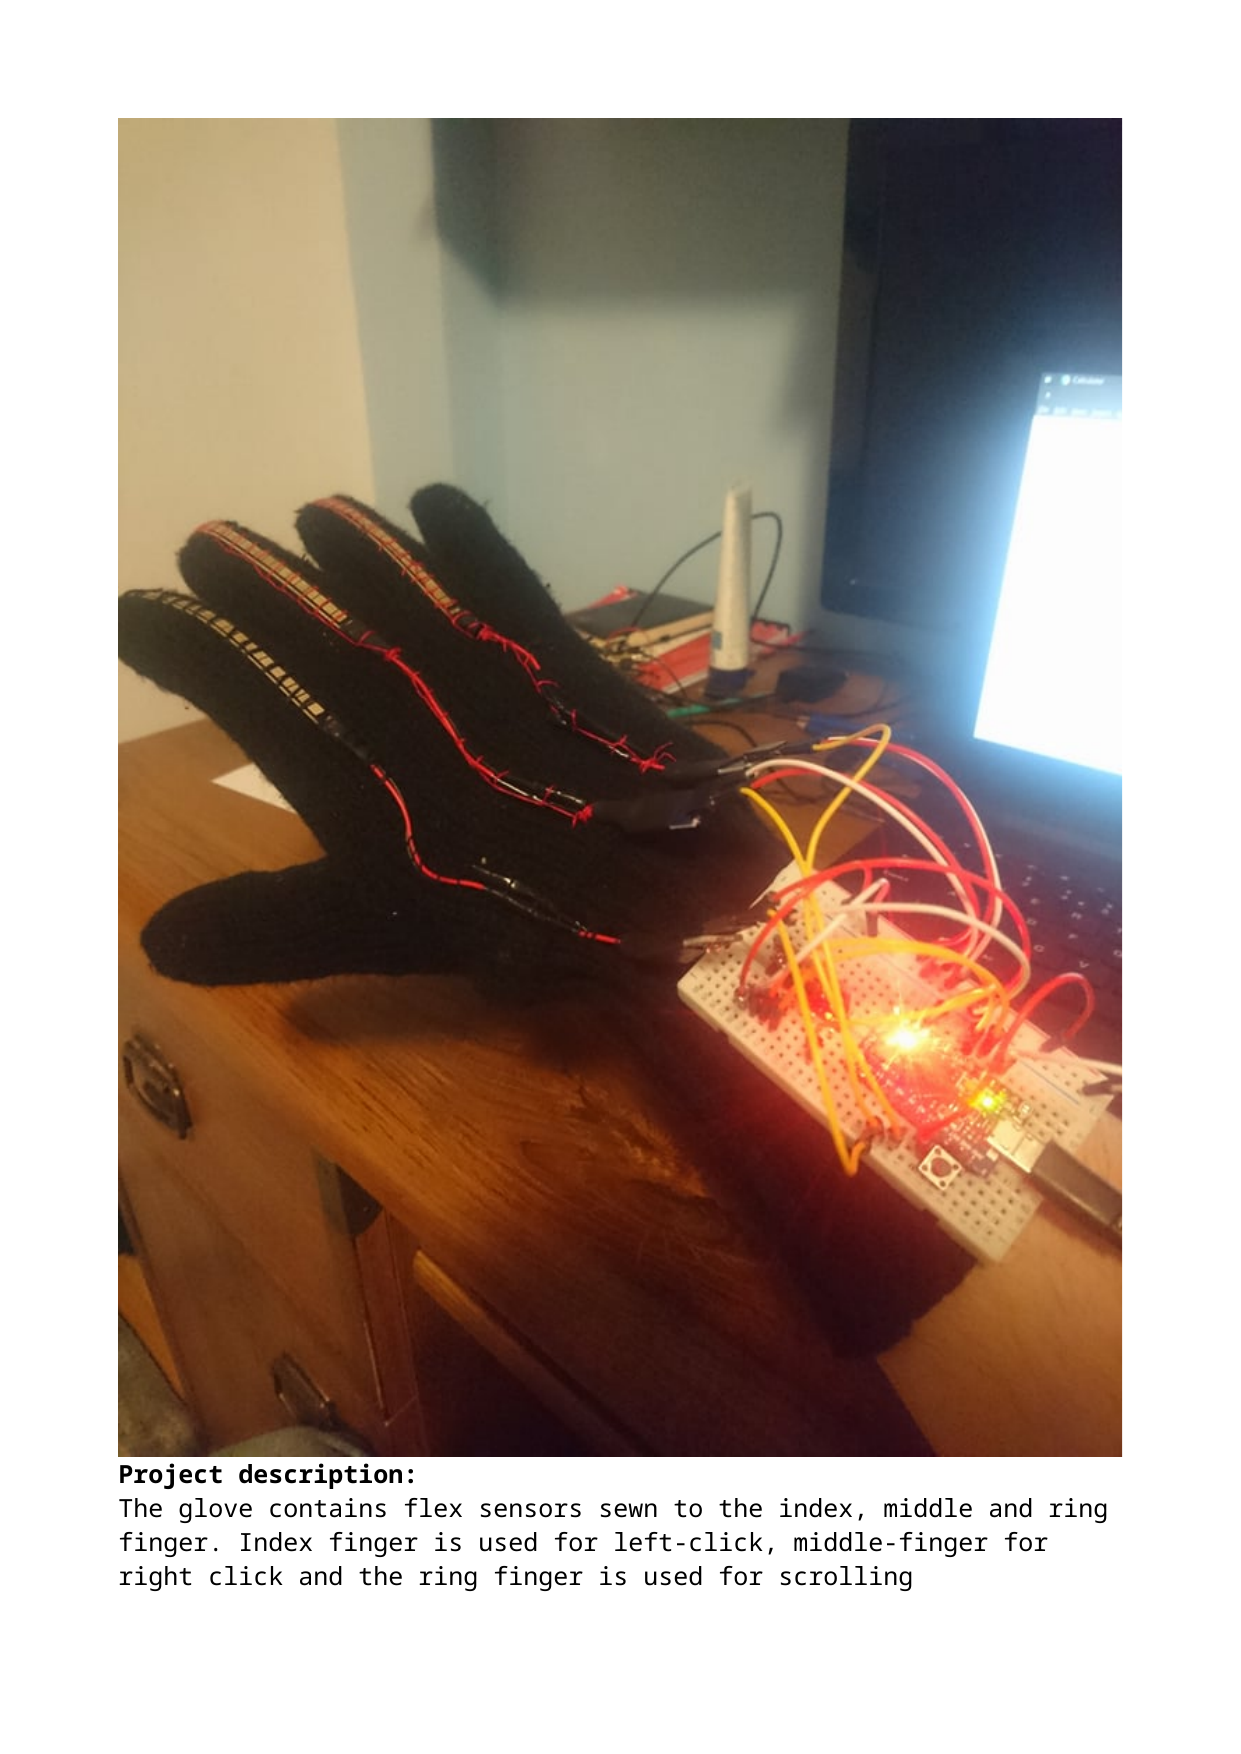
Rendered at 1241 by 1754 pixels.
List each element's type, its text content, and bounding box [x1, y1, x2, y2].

picture [118, 118, 1123, 1457]
text Project description: [118, 1457, 1122, 1491]
text The glove contains flex sensors sewn to the index, middle and ring finger. Index finger is used for left-click, middle-finger for right click and the ring finger is used for scrolling [118, 1491, 1122, 1593]
